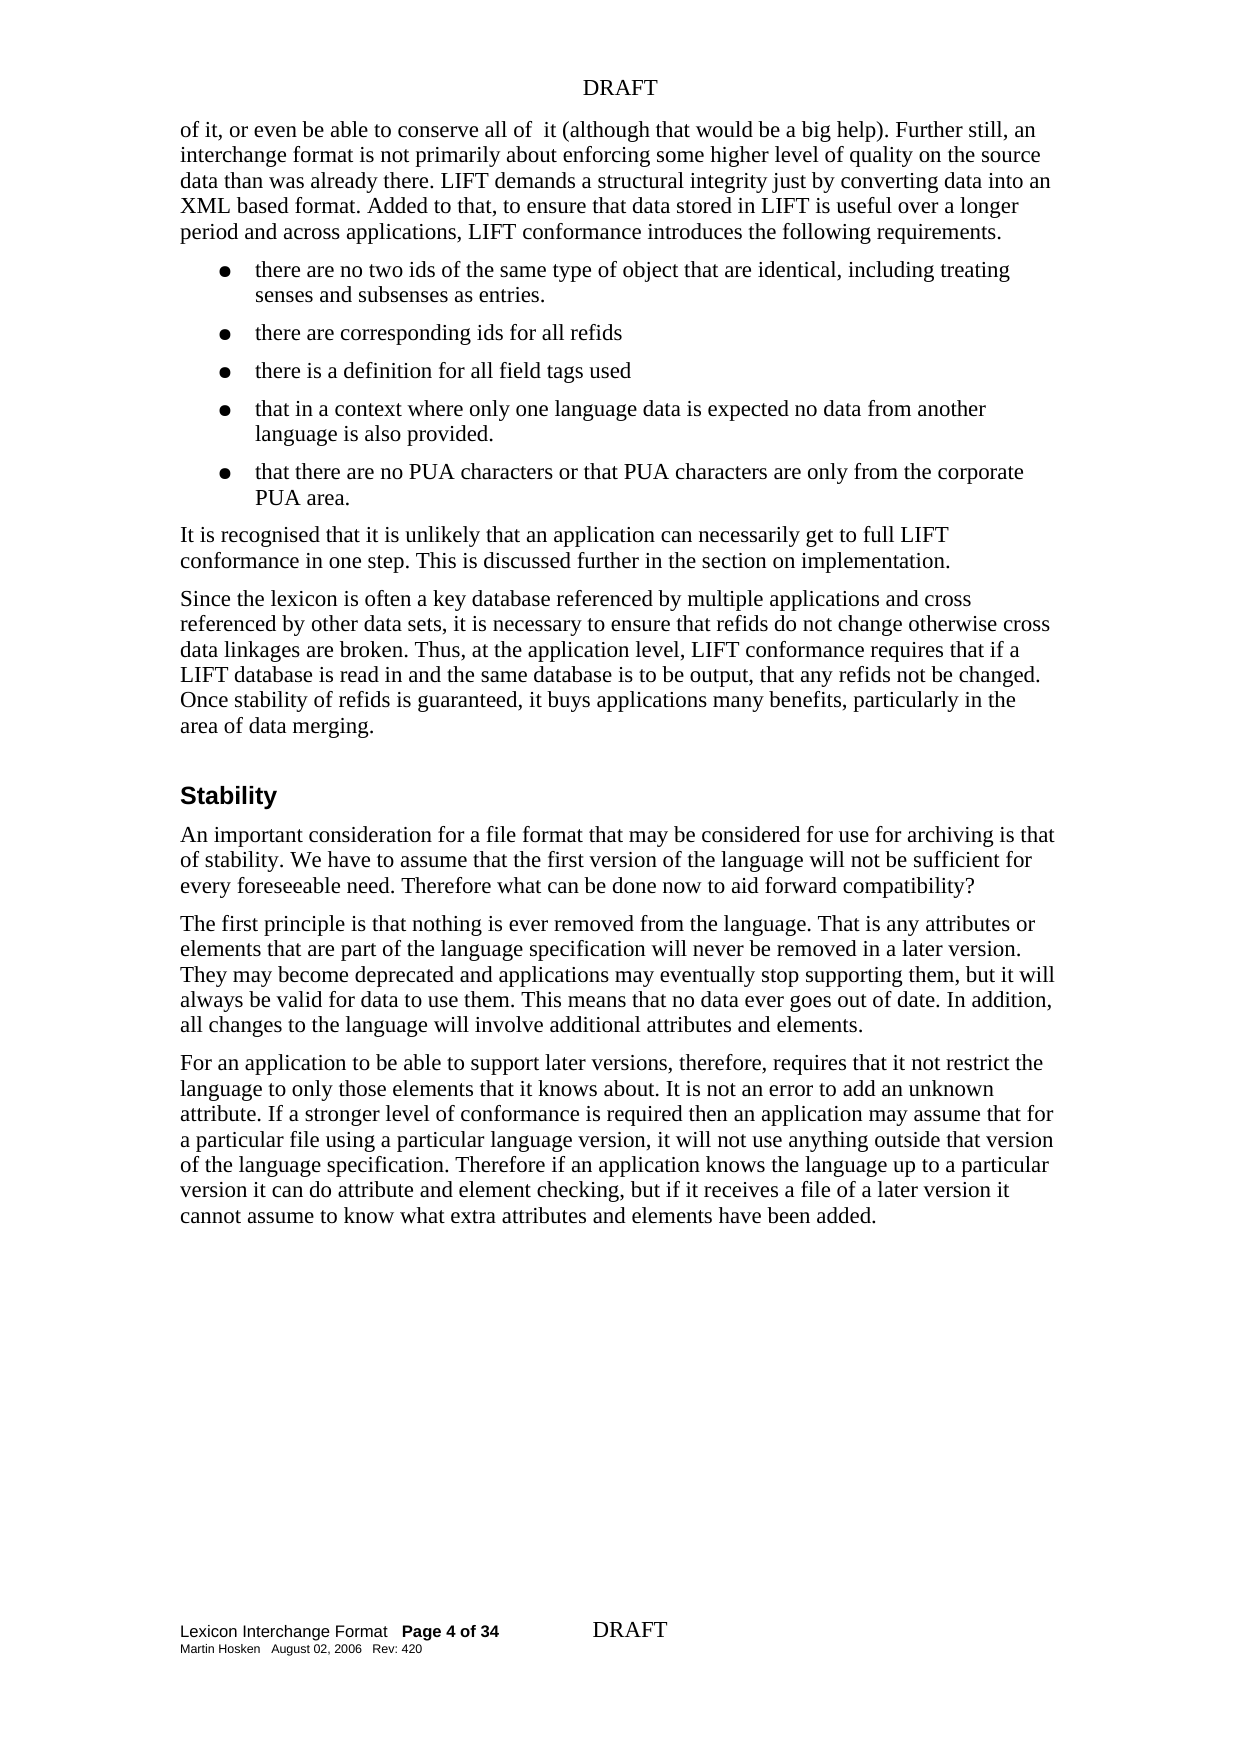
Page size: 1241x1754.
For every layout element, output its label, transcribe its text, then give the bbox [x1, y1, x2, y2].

text The first principle is that nothing is ever removed from the language. That is any attributes or elements that are part of the language specification will never be removed in a later version. They may become deprecated and applications may eventually stop supporting them, but it will always be valid for data to use them. This means that no data ever goes out of date. In addition, all changes to the language will involve additional attributes and elements. [180, 911, 1061, 1038]
text of it, or even be able to conserve all of it (although that would be a big help). Further still, an interchange format is not primarily about enforcing some higher level of quality on the source data than was already there. LIFT demands a structural integrity just by converting data into an XML based format. Added to that, to ensure that data stored in LIFT is useful over a longer period and across applications, LIFT conformance introduces the following requirements. [180, 117, 1061, 244]
subtitle Stability [180, 782, 1061, 810]
text It is recognised that it is unlikely that an application can necessarily get to full LIFT conformance in one step. This is discussed further in the section on implementation. [180, 522, 1061, 573]
list there is a definition for all field tags used [217, 358, 1061, 383]
list there are corresponding ids for all refids [217, 320, 1061, 345]
text For an application to be able to support later versions, therefore, requires that it not restrict the language to only those elements that it knows about. It is not an error to add an unknown attribute. If a stronger level of conformance is required then an application may assume that for a particular file using a particular language version, it will not use anything outside that version of the language specification. Therefore if an application knows the language up to a particular version it can do attribute and element checking, but if it receives a file of a later version it cannot assume to know what extra attributes and elements have been added. [180, 1050, 1061, 1228]
text Since the lexicon is often a key database referenced by multiple applications and cross referenced by other data sets, it is necessary to ensure that refids do not change otherwise cross data linkages are broken. Thus, at the application level, LIFT conformance requires that if a LIFT database is read in and the same database is to be output, that any refids not be changed. Once stability of refids is guaranteed, it buys applications many benefits, particularly in the area of data merging. [180, 586, 1061, 738]
list that in a context where only one language data is expected no data from another language is also provided. [217, 396, 1061, 447]
text An important consideration for a file format that may be considered for use for archiving is that of stability. We have to assume that the first version of the language will not be sufficient for every foreseeable need. Therefore what can be done now to aid forward compatibility? [180, 822, 1061, 898]
list there are no two ids of the same type of object that are identical, including treating senses and subsenses as entries. [217, 257, 1061, 307]
list that there are no PUA characters or that PUA characters are only from the corporate PUA area. [217, 459, 1061, 510]
